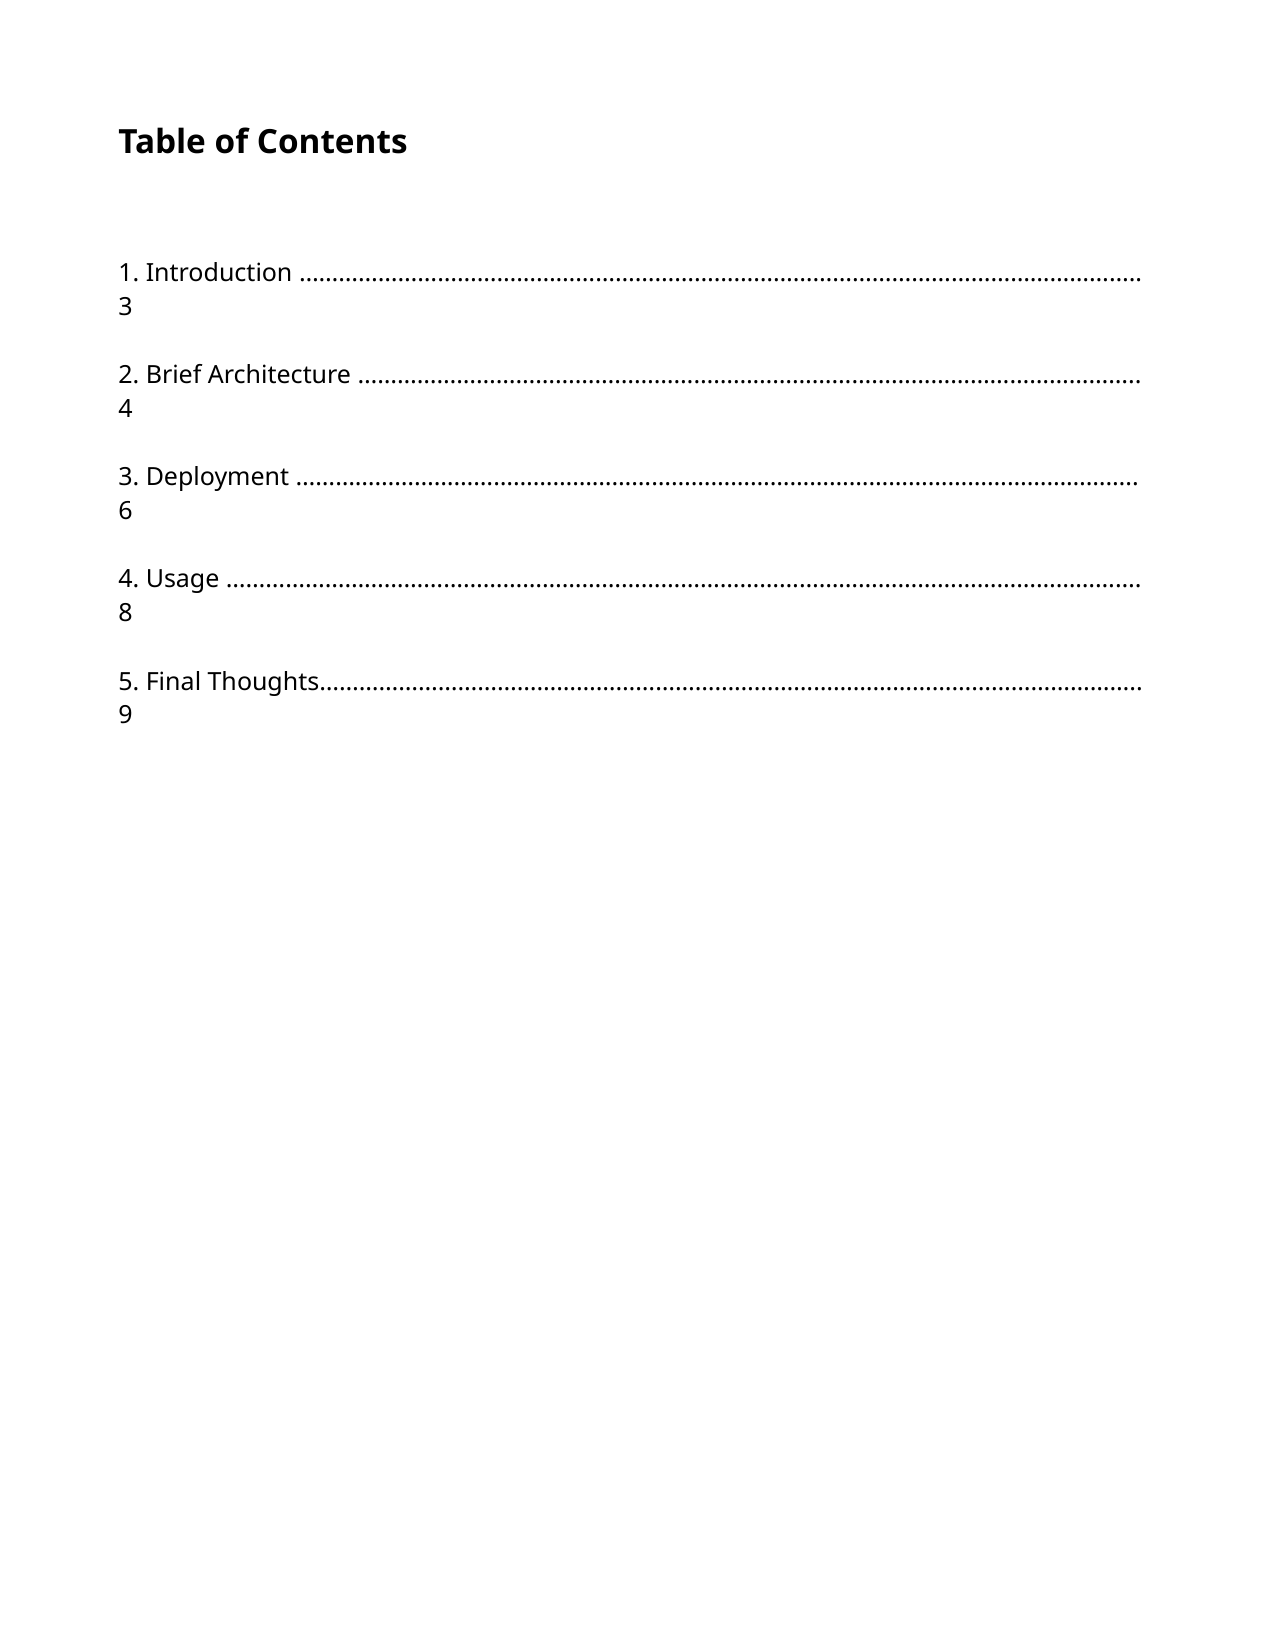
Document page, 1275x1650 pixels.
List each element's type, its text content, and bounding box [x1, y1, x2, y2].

text 2. Brief Architecture ……………………………………………………………………………………………………….. 4 [118, 357, 1157, 425]
text 1. Introduction ……………………………………………………………………………………………………………….. 3 [118, 254, 1157, 322]
text 4. Usage …………………………………………………………………………………………………………………………. 8 [118, 561, 1157, 629]
text Table of Contents [118, 118, 1157, 163]
text 3. Deployment ……………………………………………………………………………………………………………….. 6 [118, 459, 1157, 527]
text 5. Final Thoughts…………………………………………………………………………………………………………….. 9 [118, 663, 1157, 731]
